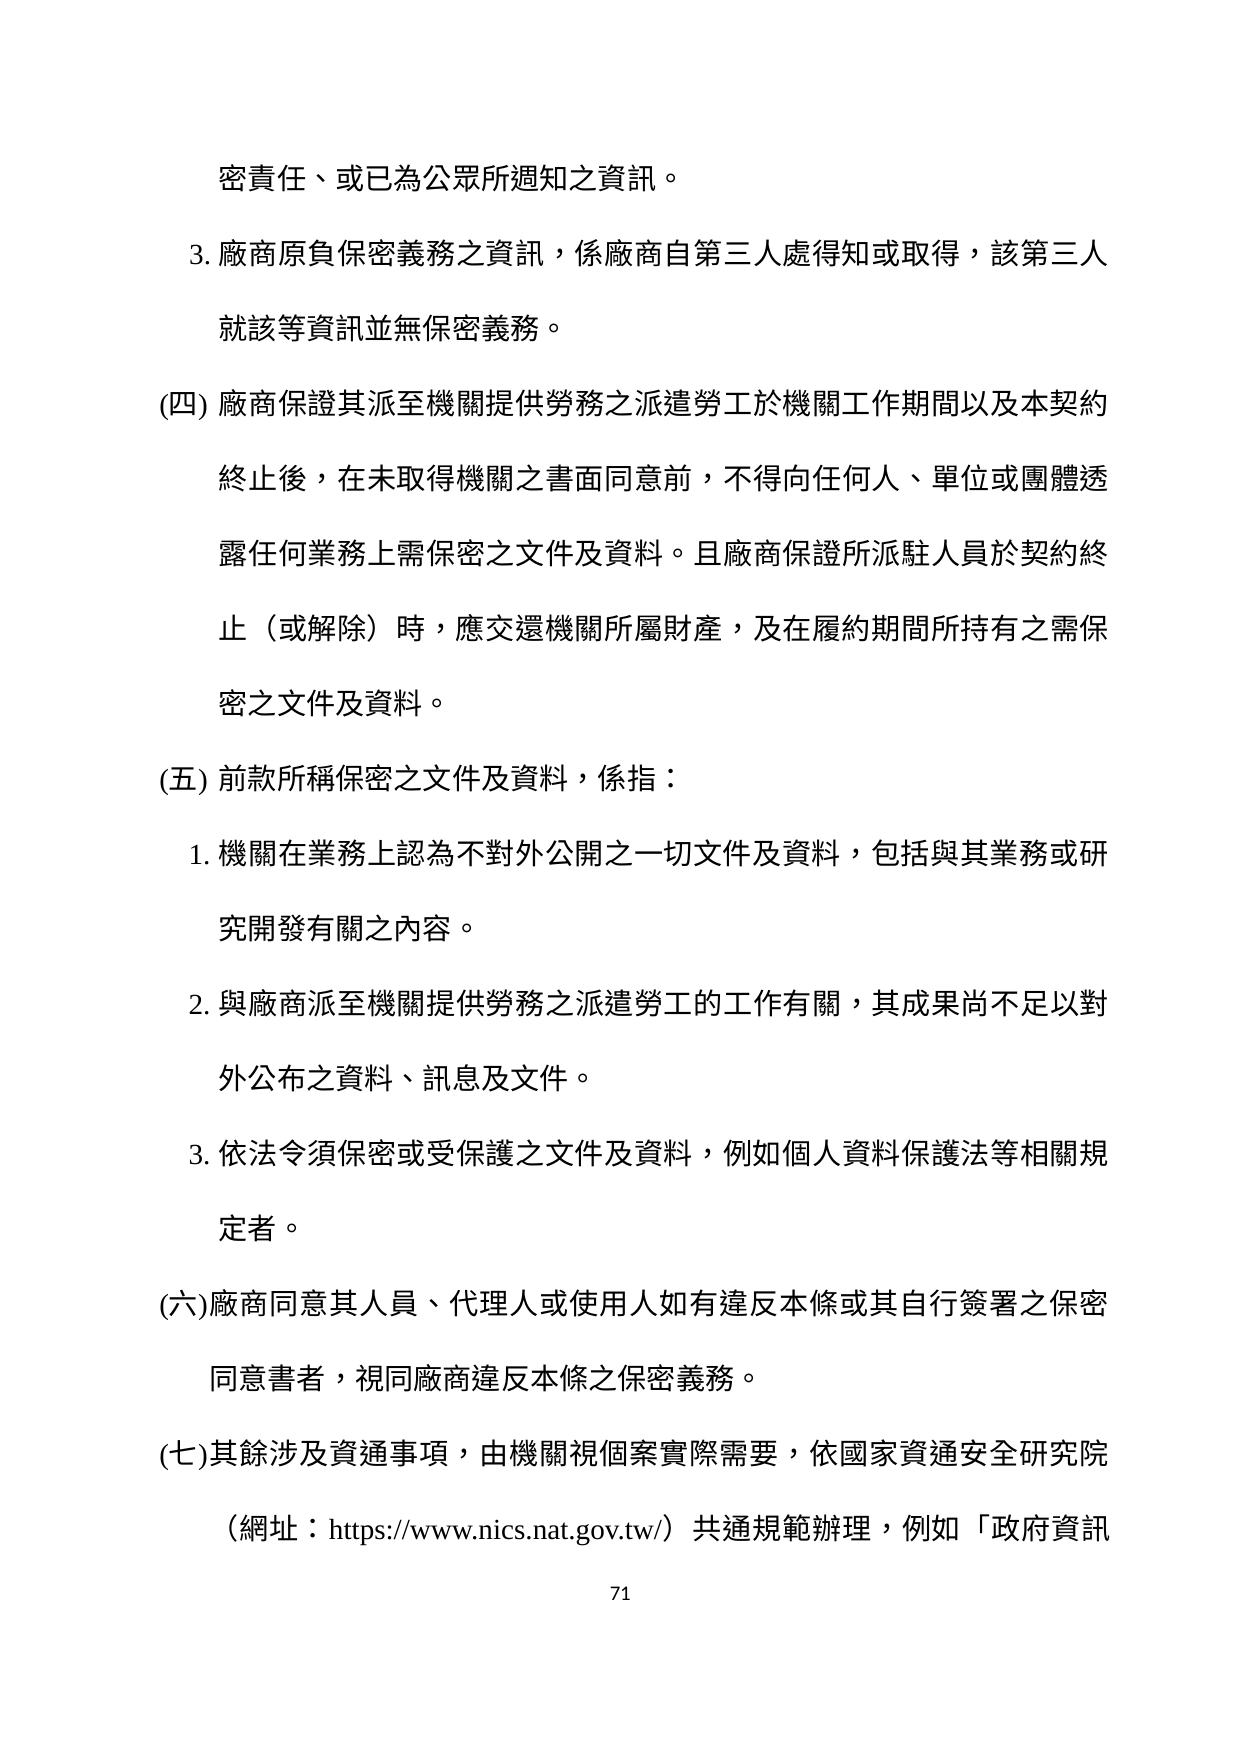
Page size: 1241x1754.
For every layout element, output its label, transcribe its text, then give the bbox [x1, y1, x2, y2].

subtitle 廠商同意其人員、代理人或使用人如有違反本條或其自行簽署之保密同意書者，視同廠商違反本條之保密義務。 [159, 1264, 1110, 1414]
list 依法令須保密或受保護之文件及資料，例如個人資料保護法等相關規定者。 [188, 1114, 1110, 1264]
list 與廠商派至機關提供勞務之派遣勞工的工作有關，其成果尚不足以對外公布之資料、訊息及文件。 [188, 964, 1110, 1114]
list 機關在業務上認為不對外公開之一切文件及資料，包括與其業務或研究開發有關之內容。 [188, 814, 1110, 964]
subtitle 其餘涉及資通事項，由機關視個案實際需要，依國家資通安全研究院（網址：https://www.nics.nat.gov.tw/）共通規範辦理，例如「政府資訊 [159, 1414, 1110, 1564]
list 密責任、或已為公眾所週知之資訊。 [189, 139, 1110, 214]
subtitle 前款所稱保密之文件及資料，係指： [159, 739, 1110, 814]
subtitle 廠商保證其派至機關提供勞務之派遣勞工於機關工作期間以及本契約終止後，在未取得機關之書面同意前，不得向任何人、單位或團體透露任何業務上需保密之文件及資料。且廠商保證所派駐人員於契約終止（或解除）時，應交還機關所屬財產，及在履約期間所持有之需保密之文件及資料。 [159, 364, 1110, 739]
list 廠商原負保密義務之資訊，係廠商自第三人處得知或取得，該第三人就該等資訊並無保密義務。 [189, 214, 1110, 364]
